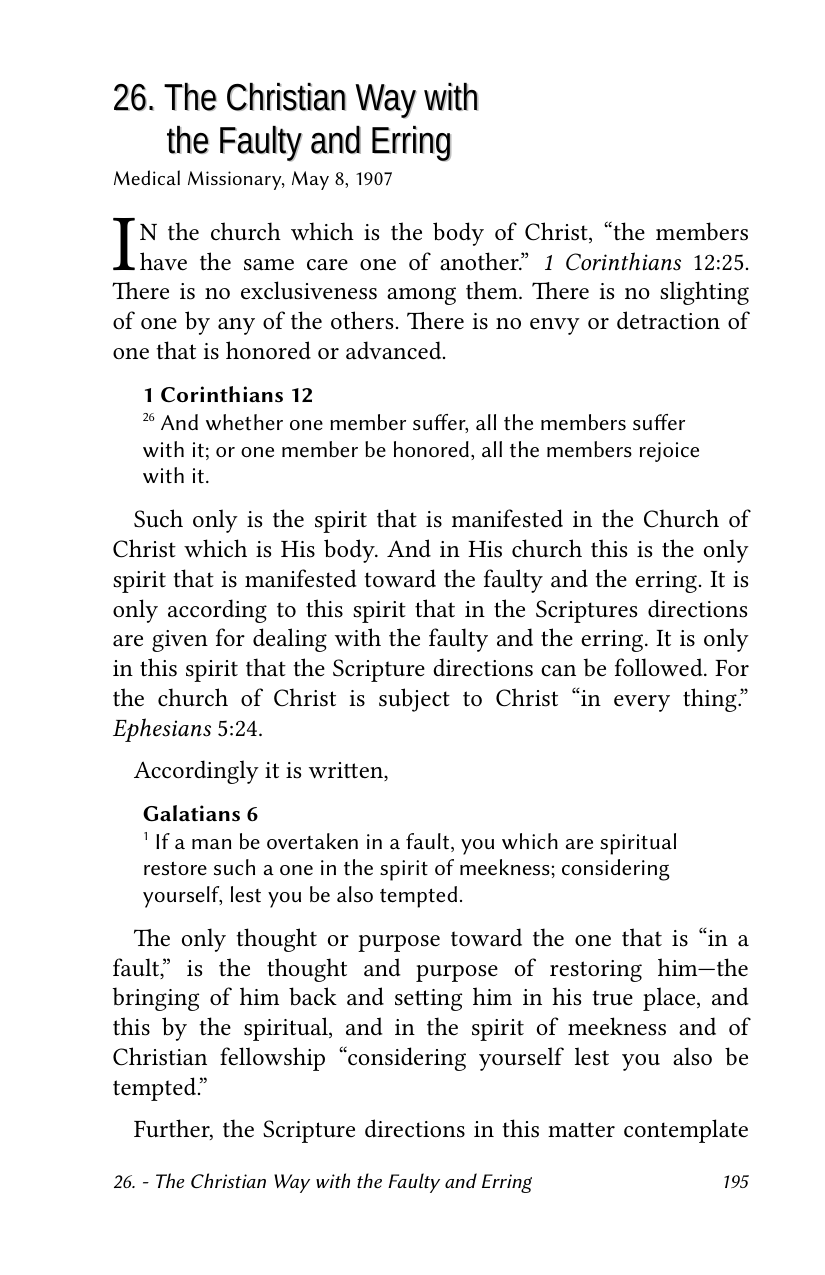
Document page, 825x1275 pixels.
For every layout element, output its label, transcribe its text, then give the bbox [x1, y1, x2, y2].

text The only thought or purpose toward the one that is “in a fault,” is the thought and purpose of restoring him—the bringing of him back and setting him in his true place, and this by the spiritual, and in the spirit of meekness and of Christian fellowship “considering yourself lest you also be tempted.” [112, 924, 750, 1102]
title The Christian Way with the Faulty and Erring [112, 75, 750, 161]
text Such only is the spirit that is manifested in the Church of Christ which is His body. And in His church this is the only spirit that is manifested toward the faulty and the erring. It is only according to this spirit that in the Scriptures directions are given for dealing with the faulty and the erring. It is only in this spirit that the Scripture directions can be followed. For the church of Christ is subject to Christ “in every thing.” Ephesians 5:24. [112, 505, 750, 743]
text Further, the Scripture directions in this matter contemplate [112, 1115, 750, 1144]
text Galatians 6 [142, 801, 750, 827]
text Accordingly it is written, [112, 756, 750, 785]
text IN the church which is the body of Christ, “the members have the same care one of another.” 1 Corinthians 12:25. There is no exclusiveness among them. There is no slighting of one by any of the others. There is no envy or detraction of one that is honored or advanced. [112, 218, 750, 366]
text 1 If a man be overtaken in a fault, you which are spiritual restore such a one in the spirit of meekness; considering yourself, lest you be also tempted. [142, 829, 720, 908]
text 1 Corinthians 12 [142, 382, 750, 408]
text 26 And whether one member suffer, all the members suffer with it; or one member be honored, all the members rejoice with it. [142, 410, 720, 489]
text Medical Missionary, May 8, 1907 [112, 167, 750, 191]
